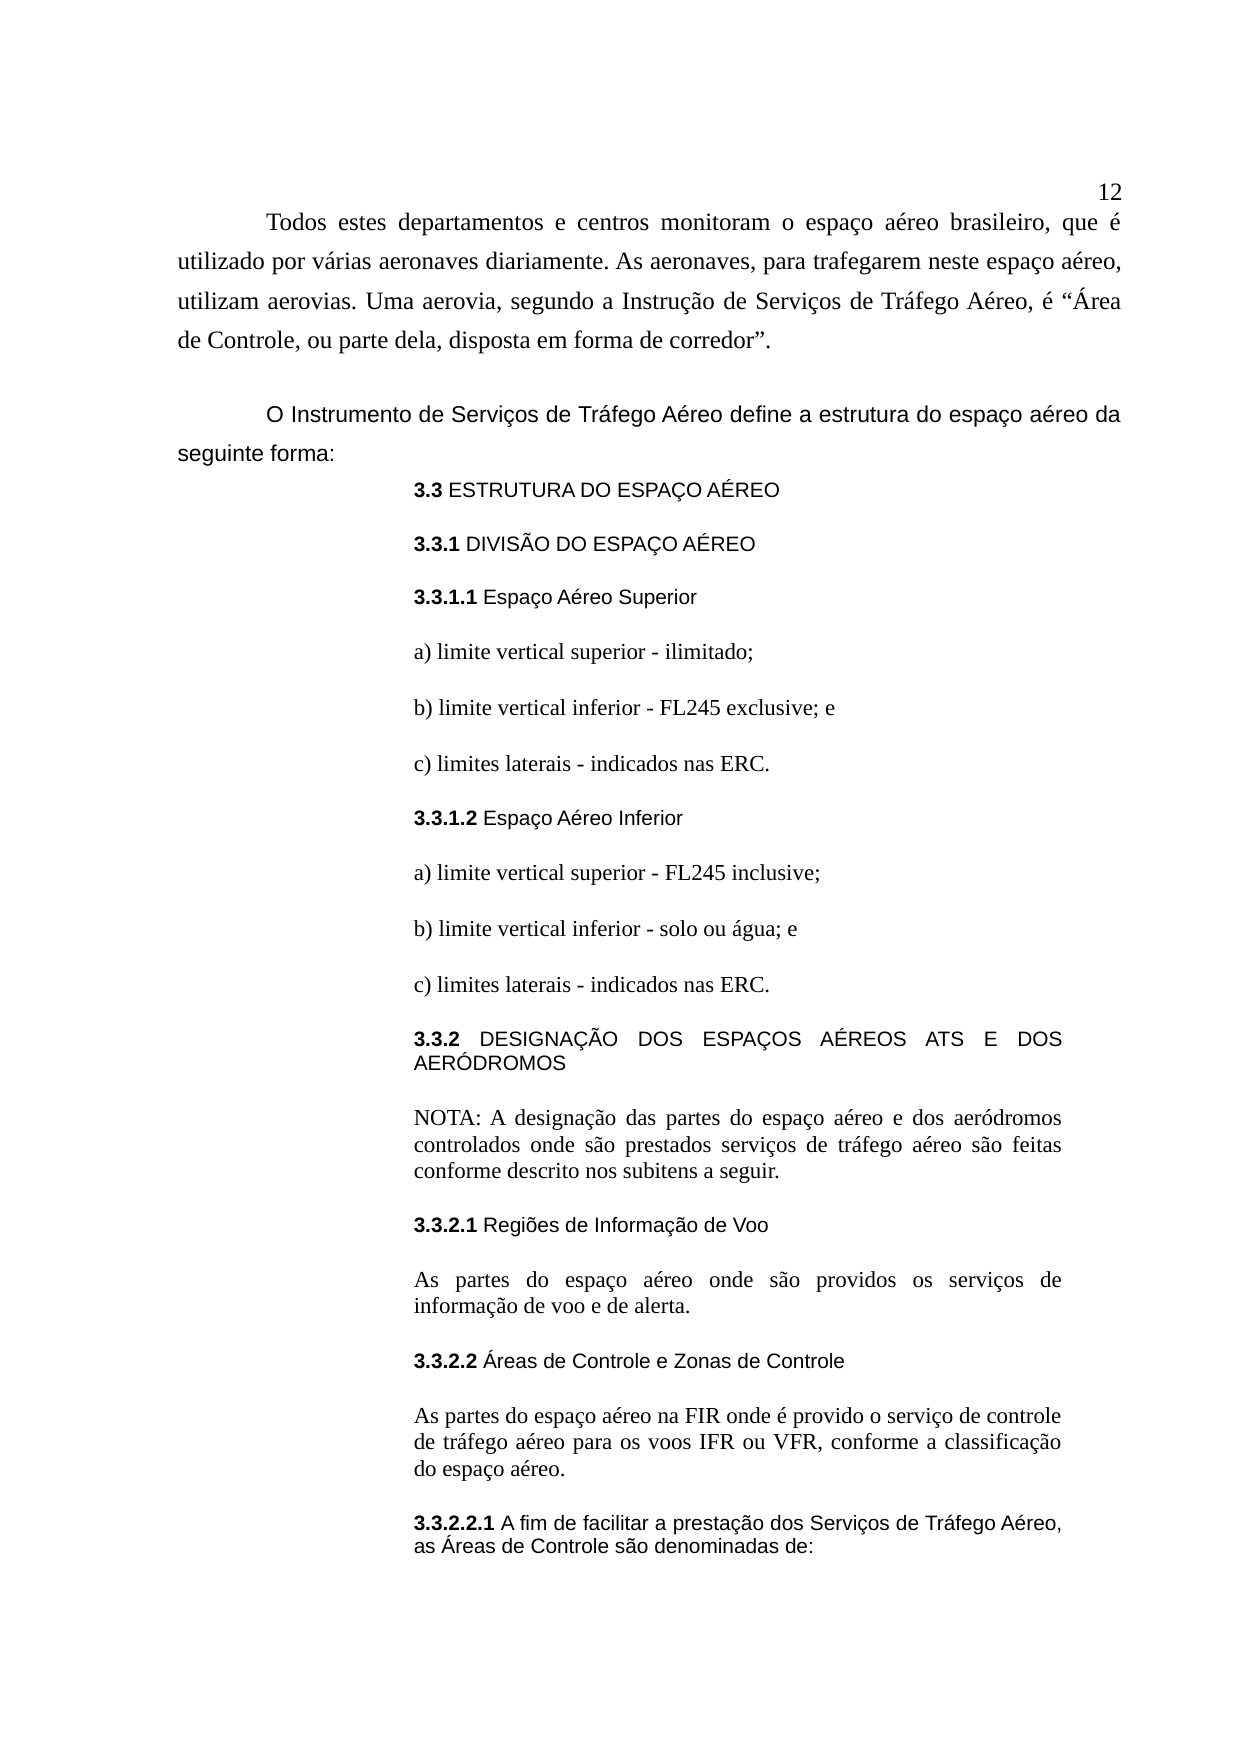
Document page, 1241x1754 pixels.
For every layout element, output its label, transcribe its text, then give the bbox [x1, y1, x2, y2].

text As partes do espaço aéreo na FIR onde é provido o serviço de controle de tráfego aéreo para os voos IFR ou VFR, conforme a classificação do espaço aéreo. [413, 1402, 1063, 1481]
text NOTA: A designação das partes do espaço aéreo e dos aeródromos controlados onde são prestados serviços de tráfego aéreo são feitas conforme descrito nos subitens a seguir. [413, 1104, 1063, 1183]
text 3.3.2.1 Regiões de Informação de Voo [413, 1213, 1063, 1237]
text 3.3 ESTRUTURA DO ESPAÇO AÉREO [413, 478, 1063, 502]
text 3.3.1.2 Espaço Aéreo Inferior [413, 806, 1063, 830]
text 3.3.2 DESIGNAÇÃO DOS ESPAÇOS AÉREOS ATS E DOS AERÓDROMOS [413, 1027, 1063, 1075]
text 3.3.1.1 Espaço Aéreo Superior [413, 585, 1063, 609]
text As partes do espaço aéreo onde são providos os serviços de informação de voo e de alerta. [413, 1266, 1063, 1319]
text b) limite vertical inferior - solo ou água; e [413, 915, 1063, 942]
text c) limites laterais - indicados nas ERC. [413, 971, 1063, 997]
text 3.3.2.2 Áreas de Controle e Zonas de Controle [413, 1348, 1063, 1372]
text Todos estes departamentos e centros monitoram o espaço aéreo brasileiro, que é utilizado por várias aeronaves diariamente. As aeronaves, para trafegarem neste espaço aéreo, utilizam aerovias. Uma aerovia, segundo a Instrução de Serviços de Tráfego Aéreo, é “Área de Controle, ou parte dela, disposta em forma de corredor”. [177, 207, 1122, 354]
text 3.3.1 DIVISÃO DO ESPAÇO AÉREO [413, 532, 1063, 556]
text b) limite vertical inferior - FL245 exclusive; e [413, 694, 1063, 721]
text O Instrumento de Serviços de Tráfego Aéreo define a estrutura do espaço aéreo da seguinte forma: [177, 401, 1122, 467]
text a) limite vertical superior - ilimitado; [413, 638, 1063, 665]
text 3.3.2.2.1 A fim de facilitar a prestação dos Serviços de Tráfego Aéreo, as Áreas de Controle são denominadas de: [413, 1510, 1063, 1558]
text a) limite vertical superior - FL245 inclusive; [413, 859, 1063, 886]
text c) limites laterais - indicados nas ERC. [413, 750, 1063, 776]
